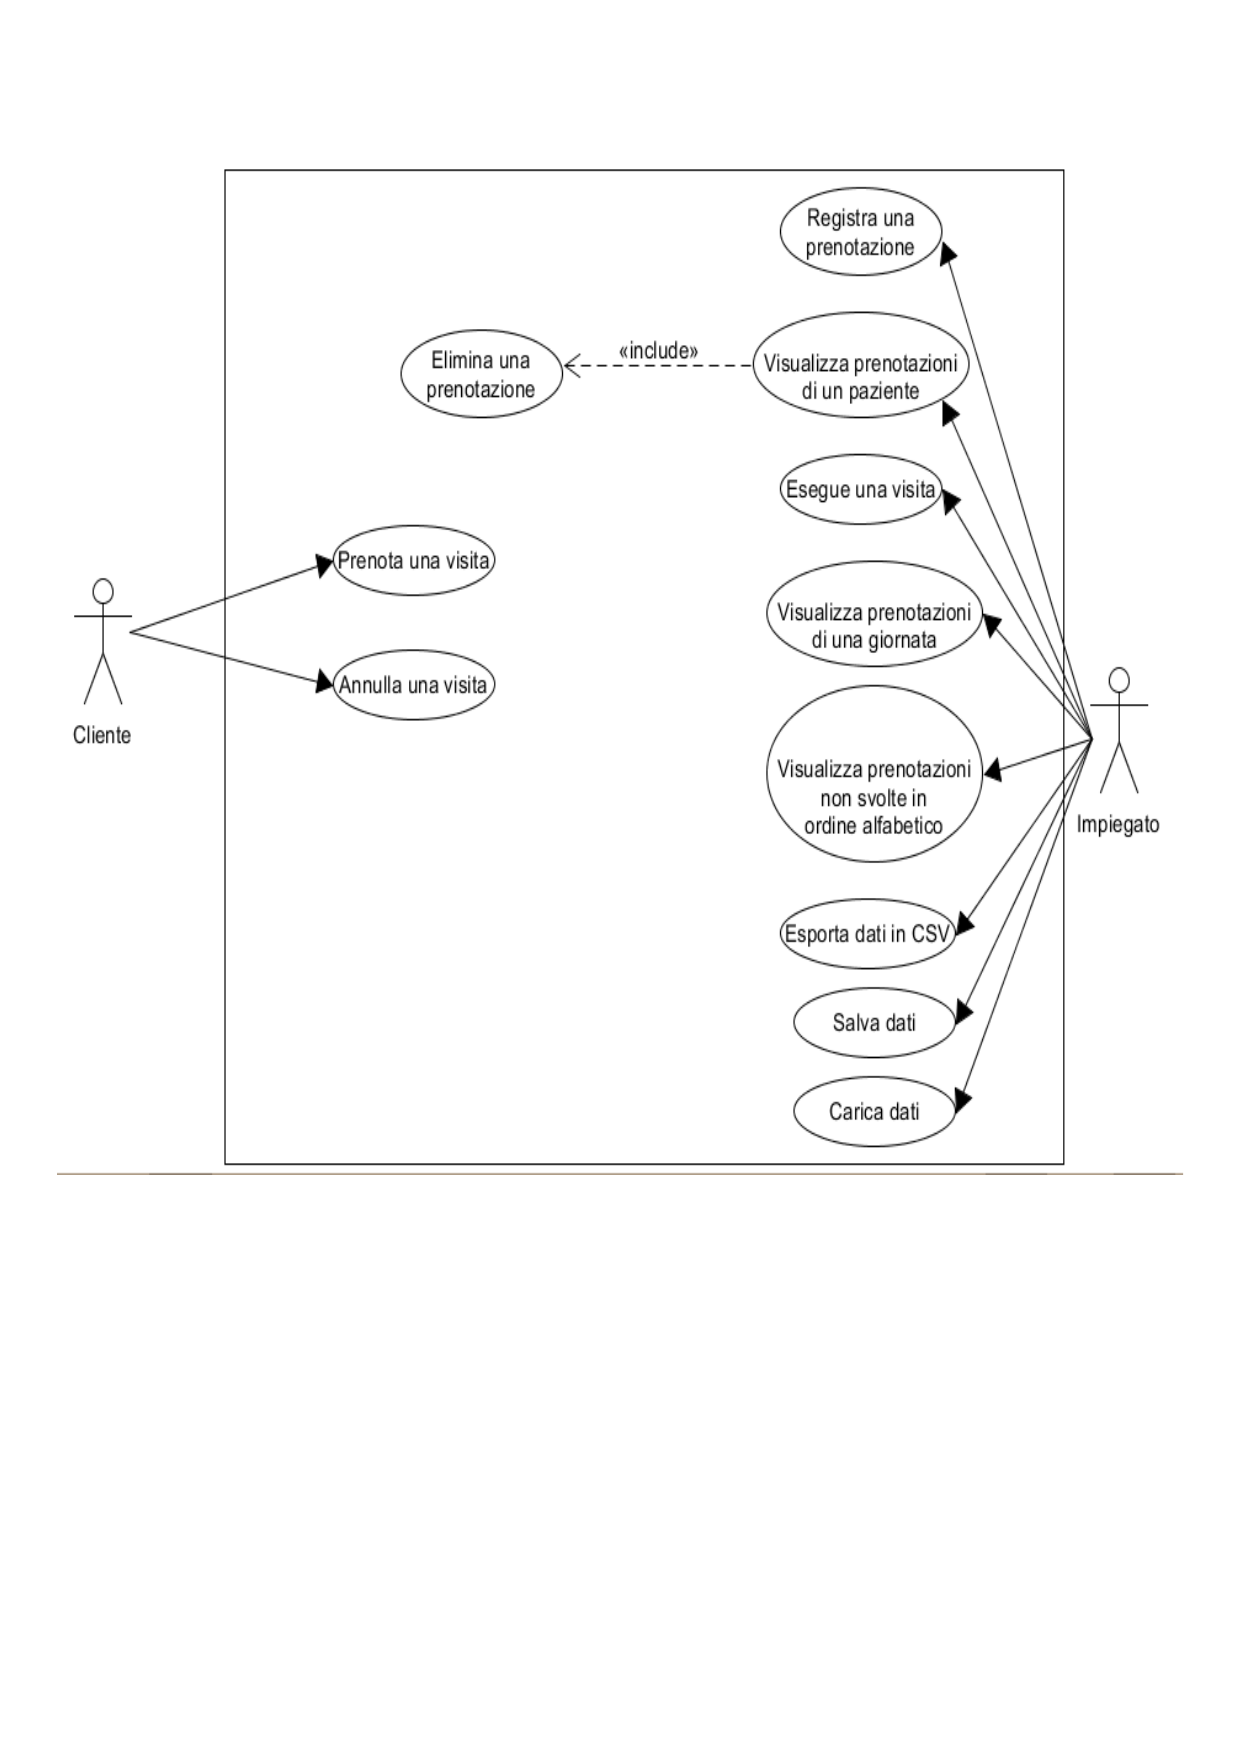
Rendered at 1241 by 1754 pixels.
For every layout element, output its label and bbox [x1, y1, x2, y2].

picture [57, 147, 1184, 1175]
